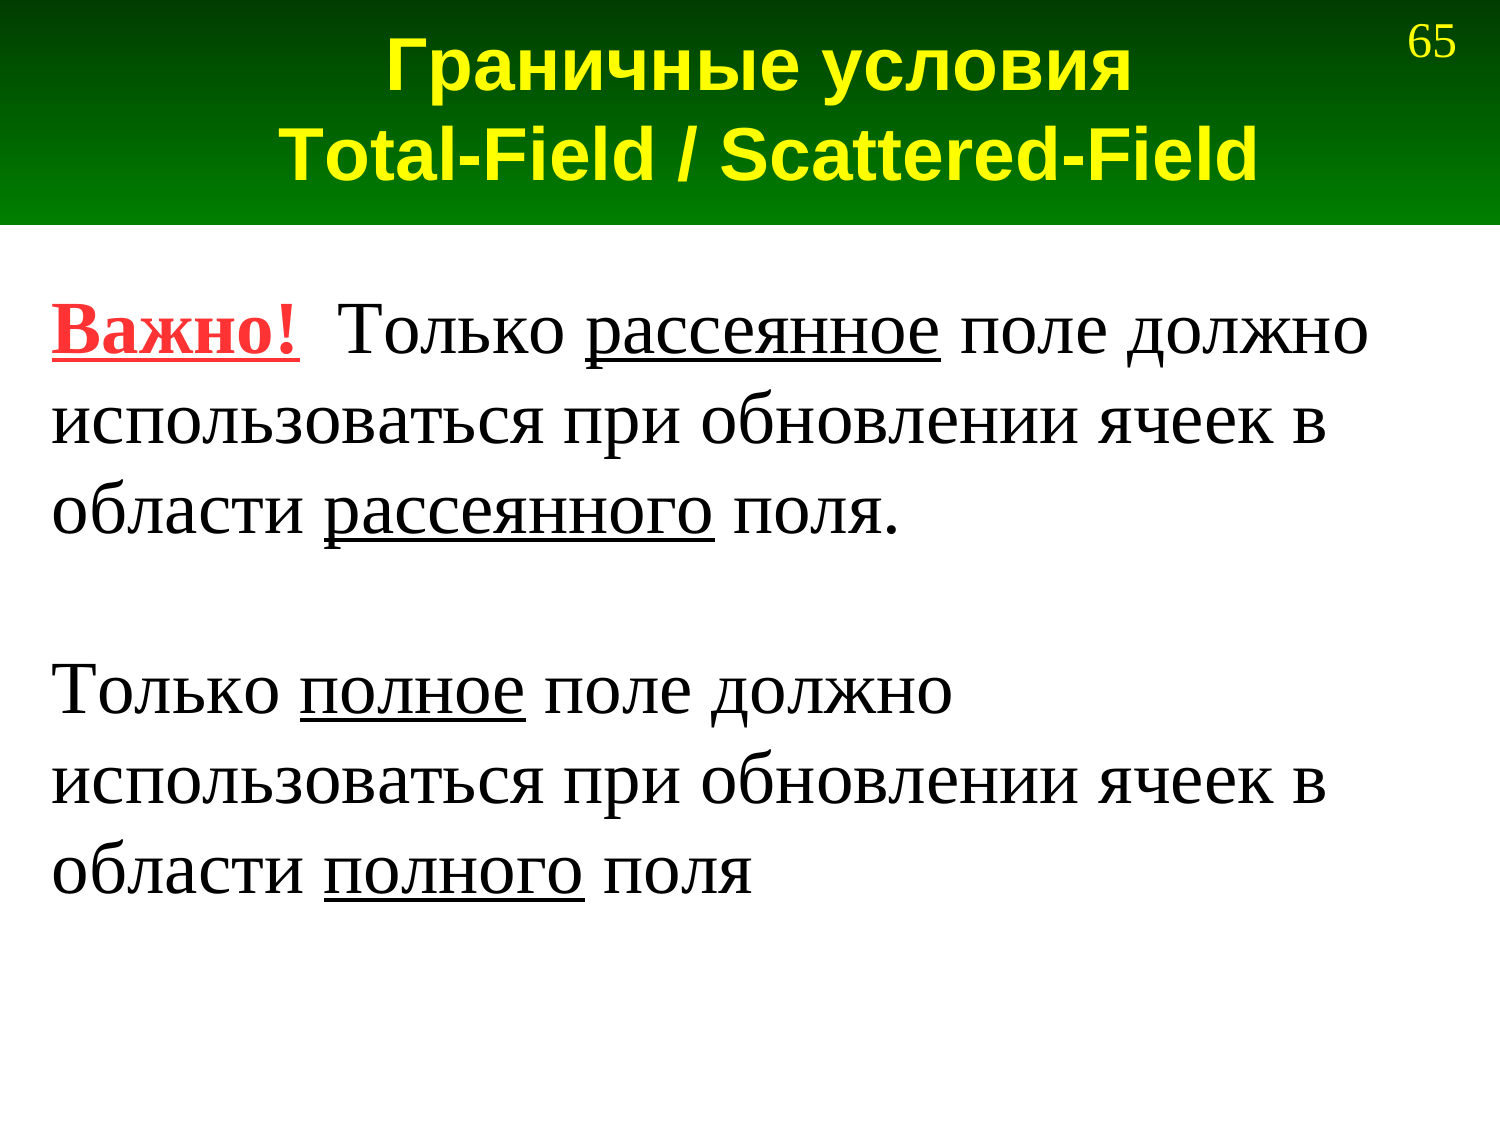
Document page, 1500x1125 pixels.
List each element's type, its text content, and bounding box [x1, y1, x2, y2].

text_box Важно! Только рассеянное поле должно использоваться при обновлении ячеек в области рассеянного поля. Только полное поле должно использоваться при обновлении ячеек в области полного поля [37, 271, 1477, 917]
title Граничные условия Total-Field / Scattered-Field [100, 7, 1441, 204]
